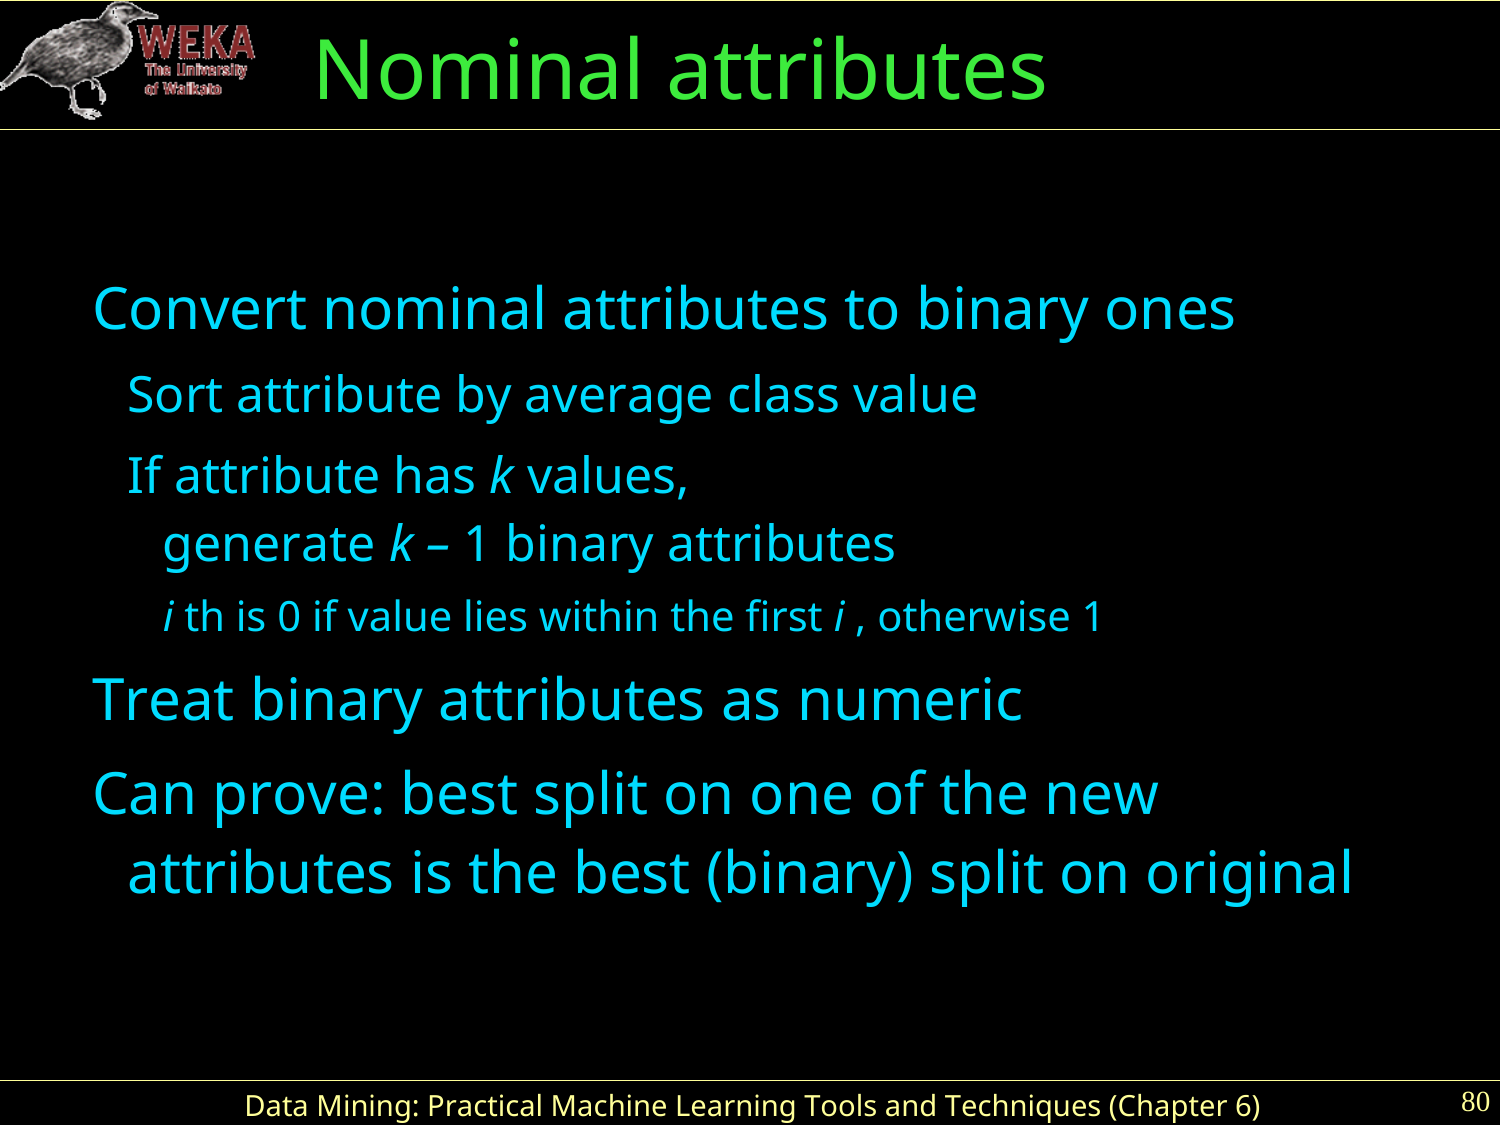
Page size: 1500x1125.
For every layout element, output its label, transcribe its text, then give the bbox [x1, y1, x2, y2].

picture [0, 1, 266, 129]
list Convert nominal attributes to binary ones Sort attribute by average class value If attribute has k values, generate k – 1 binary attributes i th is 0 if value lies within the first i , otherwise 1 Treat binary attributes as numeric Can prove: best split on one of the new attributes is the best (binary) split on original [41, 260, 1447, 936]
title Nominal attributes [297, 0, 1500, 148]
